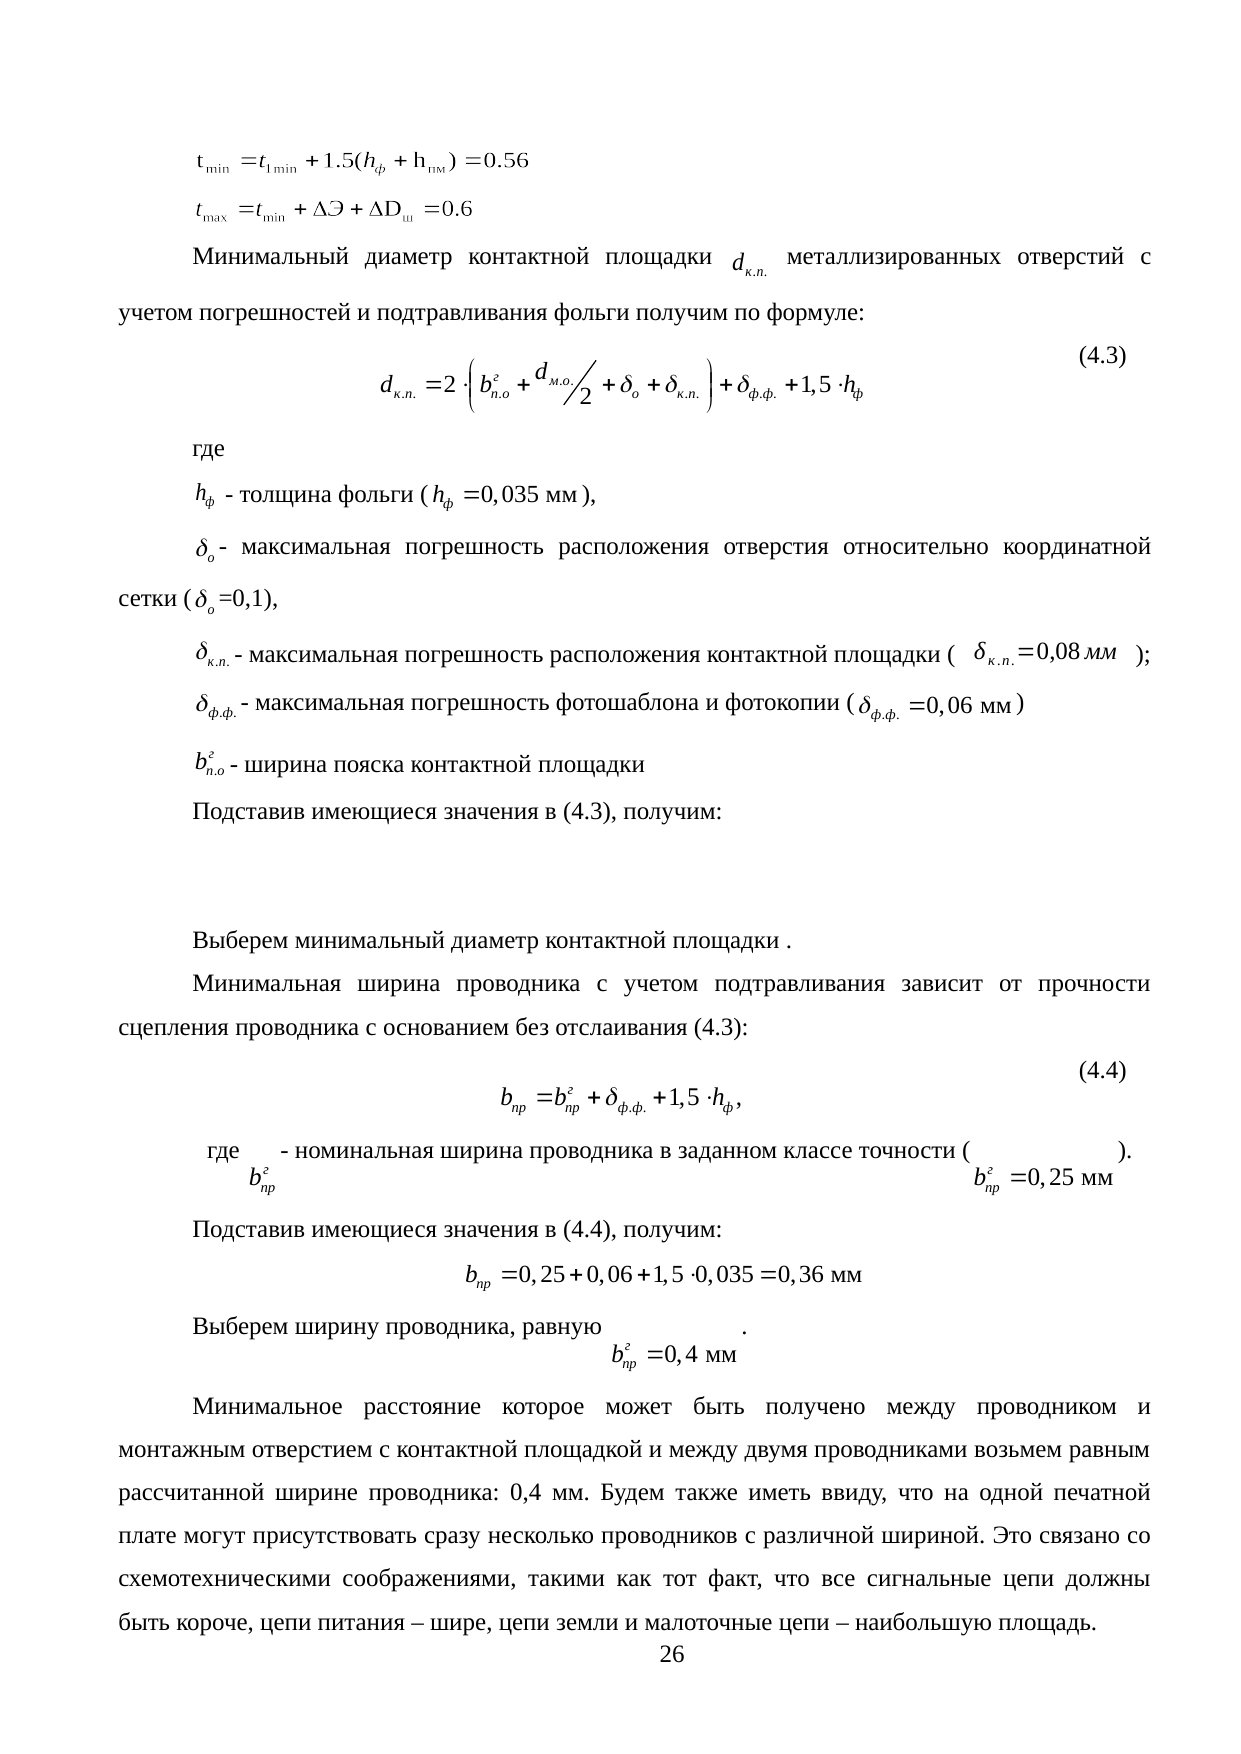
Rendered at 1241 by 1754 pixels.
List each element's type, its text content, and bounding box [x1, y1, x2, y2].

text Минимальное расстояние которое может быть получено между проводником и монтажным отверстием с контактной площадкой и между двумя проводниками возьмем равным рассчитанной ширине проводника: 0,4 мм. Будем также иметь ввиду, что на одной печатной плате могут присутствовать сразу несколько проводников с различной шириной. Это связано со схемотехническими соображениями, такими как тот факт, что все сигнальные цепи должны быть короче, цепи питания – шире, цепи земли и малоточные цепи – наибольшую площадь. [118, 1391, 1152, 1635]
text (4.3) [118, 340, 1152, 419]
text (4.4) [118, 1055, 1152, 1120]
text - максимальная погрешность расположения контактной площадки (); [118, 635, 1152, 672]
text Выберем ширину проводника, равную . [118, 1311, 1152, 1377]
text Подставив имеющиеся значения в (4.3), получим: [118, 796, 1152, 825]
text - максимальная погрешность расположения отверстия относительно координатной сетки (=0,1), [118, 531, 1152, 620]
text - толщина фольги (), [118, 476, 1152, 517]
text Минимальный диаметр контактной площадки металлизированных отверстий с учетом погрешностей и подтравливания фольги получим по формуле: [118, 241, 1152, 326]
text где - номинальная ширина проводника в заданном классе точности (). [118, 1135, 1152, 1200]
text Подставив имеющиеся значения в (4.4), получим: [118, 1214, 1152, 1243]
text - ширина пояска контактной площадки [118, 743, 1152, 782]
text - максимальная погрешность фотошаблона и фотокопии () [118, 687, 1152, 728]
text Выберем минимальный диаметр контактной площадки . [118, 925, 1152, 954]
text где [118, 433, 1152, 462]
text Минимальная ширина проводника с учетом подтравливания зависит от прочности сцепления проводника с основанием без отслаивания (4.3): [118, 968, 1152, 1040]
